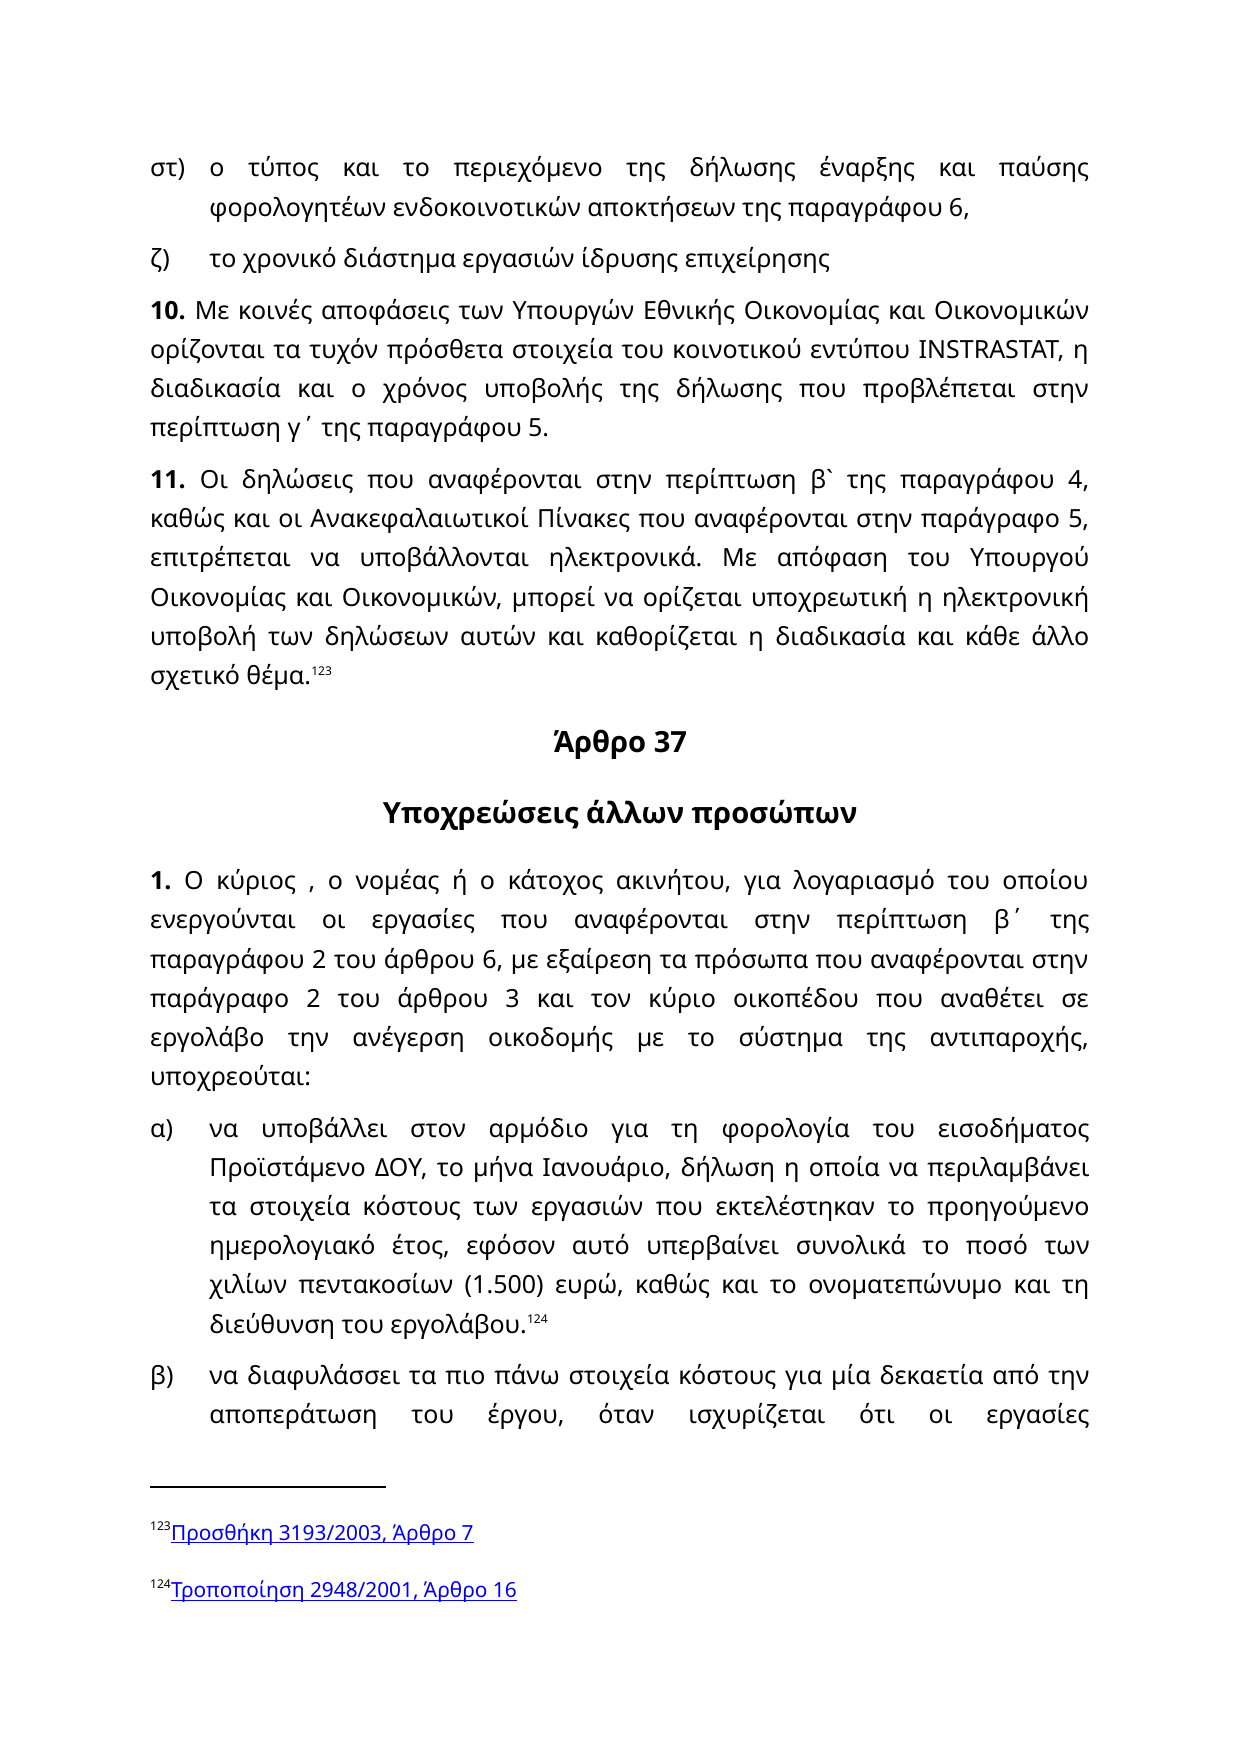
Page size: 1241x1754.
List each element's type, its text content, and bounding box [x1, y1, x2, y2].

list β) να διαφυλάσσει τα πιο πάνω στοιχεία κόστους για μία δεκαετία από την αποπεράτωση του έργου, όταν ισχυρίζεται ότι οι εργασίες [150, 1358, 1090, 1431]
text Τροποποίηση 2948/2001, Άρθρο 16 [150, 1576, 1090, 1604]
text 1. Ο κύριος , ο νομέας ή ο κάτοχος ακινήτου, για λογαριασμό του οποίου ενεργούνται οι εργασίες που αναφέρονται στην περίπτωση β΄ της παραγράφου 2 του άρθρου 6, με εξαίρεση τα πρόσωπα που αναφέρονται στην παράγραφο 2 του άρθρου 3 και τον κύριο οικοπέδου που αναθέτει σε εργολάβο την ανέγερση οικοδομής με το σύστημα της αντιπαροχής, υποχρεούται: [150, 863, 1090, 1093]
text 10. Με κοινές αποφάσεις των Υπουργών Εθνικής Οικονομίας και Οικονομικών ορίζονται τα τυχόν πρόσθετα στοιχεία του κοινοτικού εντύπου INSTRASTAT, η διαδικασία και ο χρόνος υποβολής της δήλωσης που προβλέπεται στην περίπτωση γ΄ της παραγράφου 5. [150, 292, 1090, 444]
text 11. Οι δηλώσεις που αναφέρονται στην περίπτωση β` της παραγράφου 4, καθώς και οι Ανακεφαλαιωτικοί Πίνακες που αναφέρονται στην παράγραφο 5, επιτρέπεται να υποβάλλονται ηλεκτρονικά. Με απόφαση του Υπουργού Οικονομίας και Οικονομικών, μπορεί να ορίζεται υποχρεωτική η ηλεκτρονική υποβολή των δηλώσεων αυτών και καθορίζεται η διαδικασία και κάθε άλλο σχετικό θέμα. [150, 462, 1090, 692]
text Προσθήκη 3193/2003, Άρθρο 7 [150, 1518, 1090, 1546]
subtitle Άρθρο 37 [150, 722, 1090, 761]
list ζ) το χρονικό διάστημα εργασιών ίδρυσης επιχείρησης [150, 241, 1090, 275]
list α) να υποβάλλει στον αρμόδιο για τη φορολογία του εισοδήματος Προϊστάμενο ΔΟΥ, το μήνα Ιανουάριο, δήλωση η οποία να περιλαμβάνει τα στοιχεία κόστους των εργασιών που εκτελέστηκαν το προηγούμενο ημερολογιακό έτος, εφόσον αυτό υπερβαίνει συνολικά το ποσό των χιλίων πεντακοσίων (1.500) ευρώ, καθώς και το ονοματεπώνυμο και τη διεύθυνση του εργολάβου. [150, 1110, 1090, 1340]
list στ) ο τύπος και το περιεχόμενο της δήλωσης έναρξης και παύσης φορολογητέων ενδοκοινοτικών αποκτήσεων της παραγράφου 6, [150, 150, 1090, 223]
subtitle Υποχρεώσεις άλλων προσώπων [150, 792, 1090, 832]
